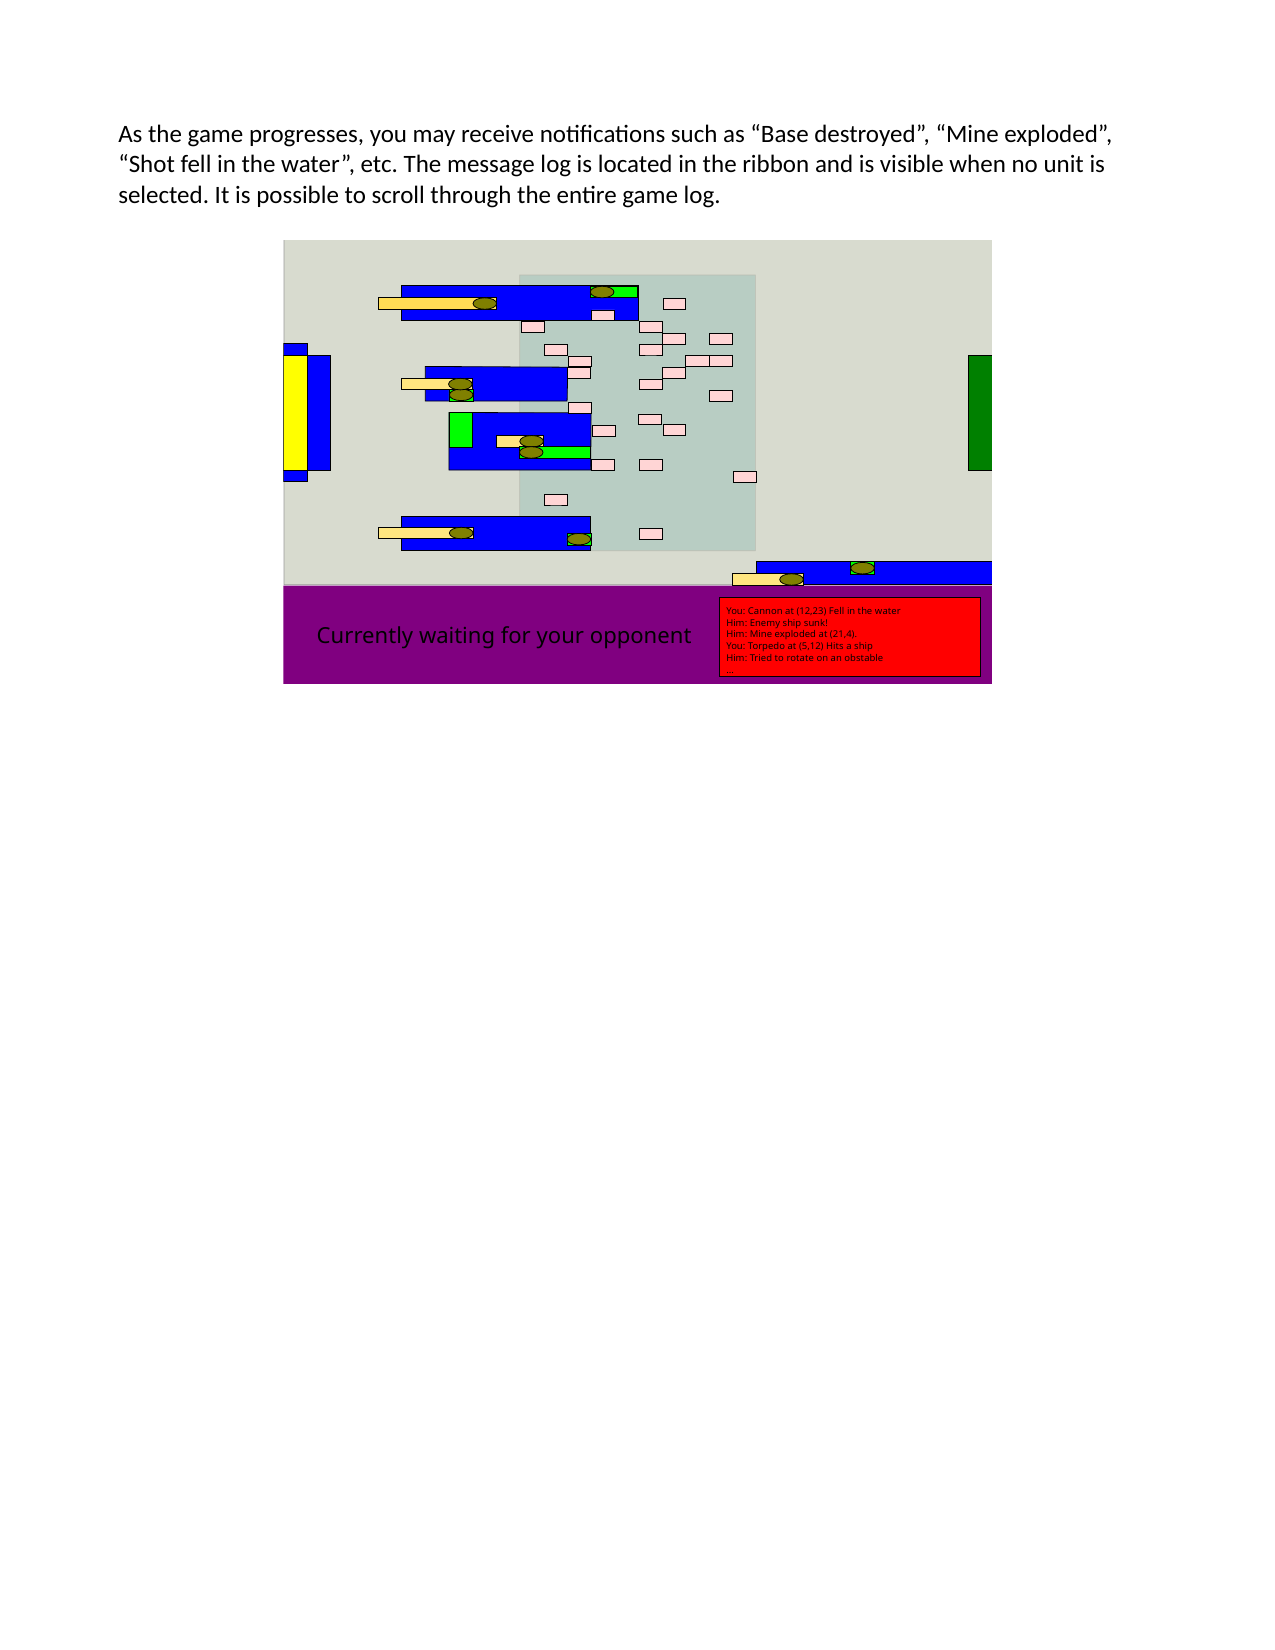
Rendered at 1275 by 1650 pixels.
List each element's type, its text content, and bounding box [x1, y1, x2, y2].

text As the game progresses, you may receive notifications such as “Base destroyed”, “Mine exploded”, “Shot fell in the water”, etc. The message log is located in the ribbon and is visible when no unit is selected. It is possible to scroll through the entire game log. [118, 118, 1157, 210]
